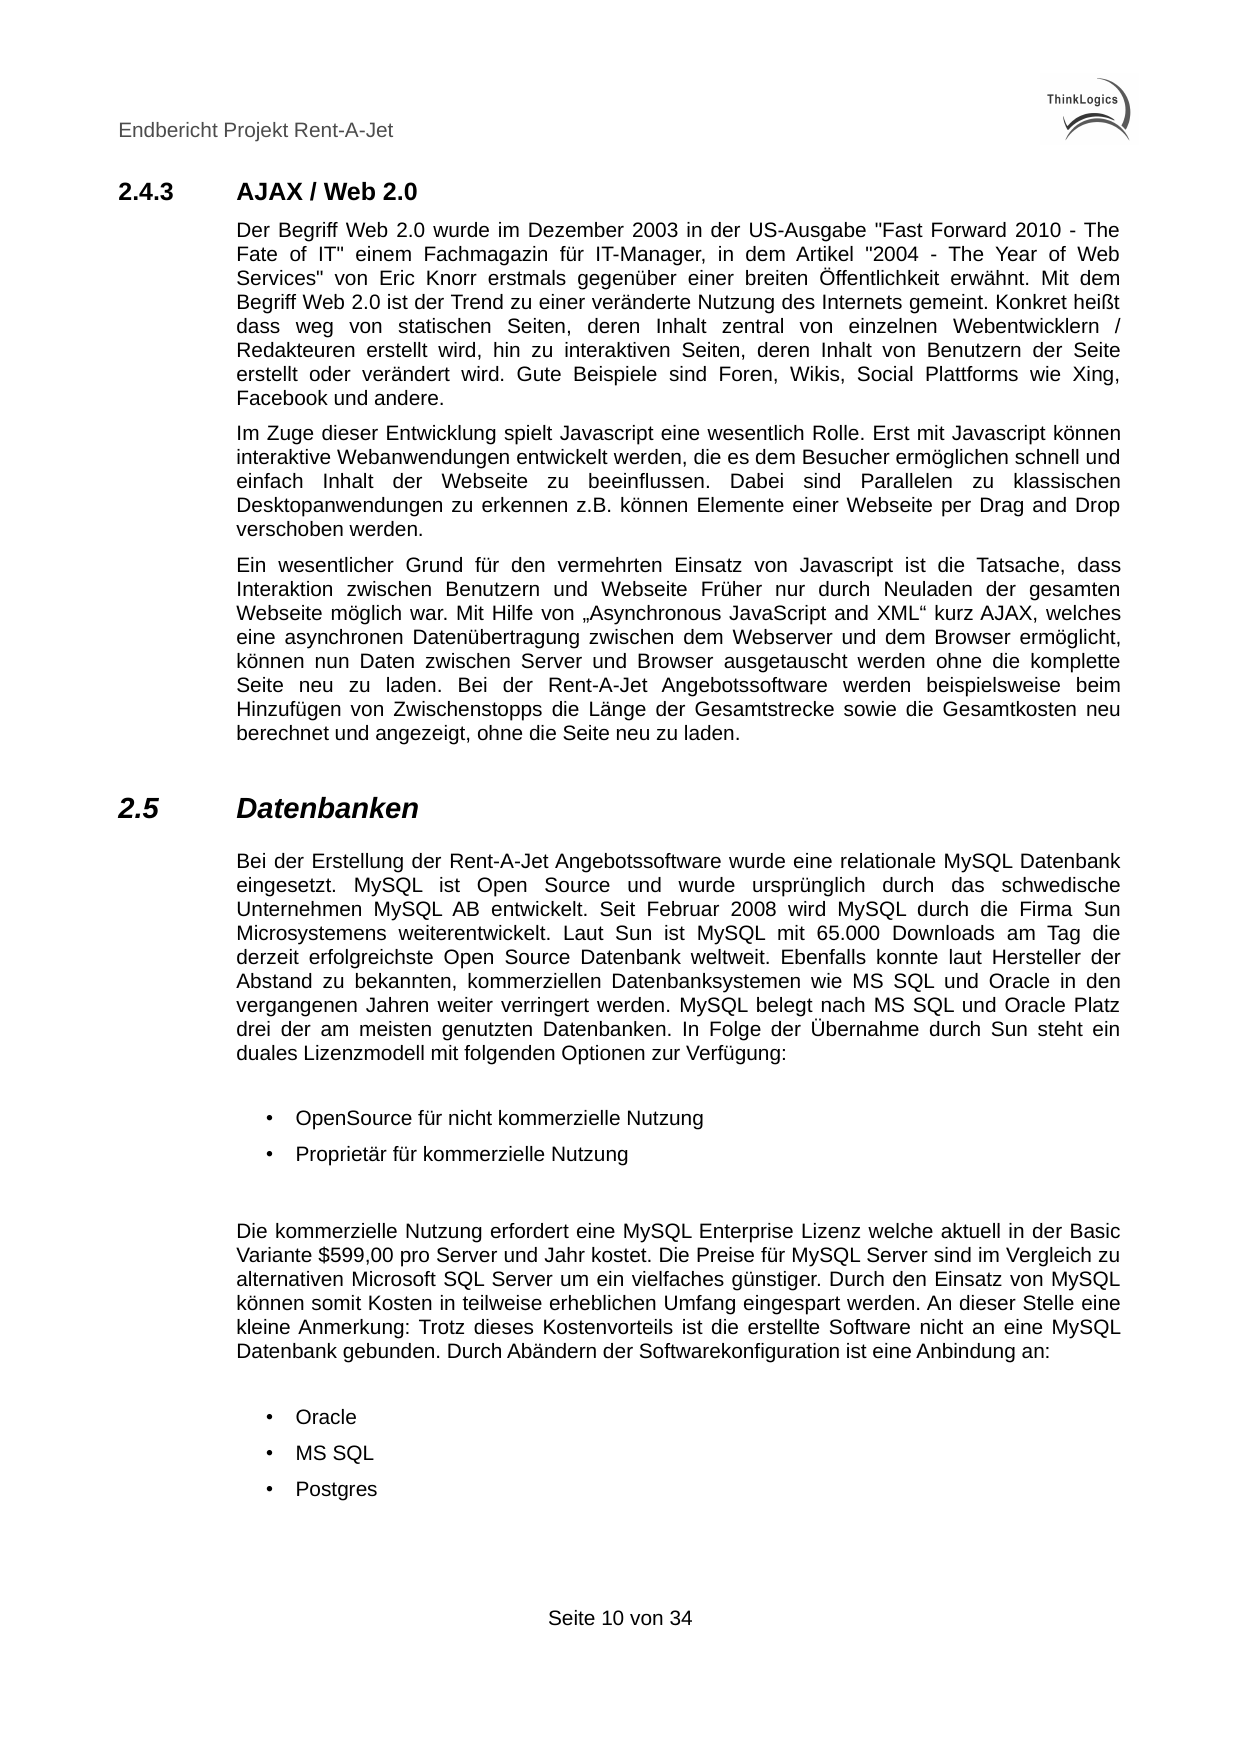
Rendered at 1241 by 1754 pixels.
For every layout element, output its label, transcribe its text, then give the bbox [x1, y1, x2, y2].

list Oracle [266, 1405, 1122, 1429]
text Im Zuge dieser Entwicklung spielt Javascript eine wesentlich Rolle. Erst mit Javascript können interaktive Webanwendungen entwickelt werden, die es dem Besucher ermöglichen schnell und einfach Inhalt der Webseite zu beeinflussen. Dabei sind Parallelen zu klassischen Desktopanwendungen zu erkennen z.B. können Elemente einer Webseite per Drag and Drop verschoben werden. [236, 421, 1122, 541]
subtitle AJAX / Web 2.0 [118, 177, 1122, 206]
list Proprietär für kommerzielle Nutzung [266, 1142, 1122, 1166]
list MS SQL [266, 1441, 1122, 1465]
subtitle Datenbanken [118, 792, 1122, 825]
text Der Begriff Web 2.0 wurde im Dezember 2003 in der US-Ausgabe "Fast Forward 2010 - The Fate of IT" einem Fachmagazin für IT-Manager, in dem Artikel "2004 - The Year of Web Services" von Eric Knorr erstmals gegenüber einer breiten Öffentlichkeit erwähnt. Mit dem Begriff Web 2.0 ist der Trend zu einer veränderte Nutzung des Internets gemeint. Konkret heißt dass weg von statischen Seiten, deren Inhalt zentral von einzelnen Webentwicklern / Redakteuren erstellt wird, hin zu interaktiven Seiten, deren Inhalt von Benutzern der Seite erstellt oder verändert wird. Gute Beispiele sind Foren, Wikis, Social Plattforms wie Xing, Facebook und andere. [236, 218, 1122, 409]
list OpenSource für nicht kommerzielle Nutzung [266, 1106, 1122, 1130]
text Bei der Erstellung der Rent-A-Jet Angebotssoftware wurde eine relationale MySQL Datenbank eingesetzt. MySQL ist Open Source und wurde ursprünglich durch das schwedische Unternehmen MySQL AB entwickelt. Seit Februar 2008 wird MySQL durch die Firma Sun Microsystemens weiterentwickelt. Laut Sun ist MySQL mit 65.000 Downloads am Tag die derzeit erfolgreichste Open Source Datenbank weltweit. Ebenfalls konnte laut Hersteller der Abstand zu bekannten, kommerziellen Datenbanksystemen wie MS SQL und Oracle in den vergangenen Jahren weiter verringert werden. MySQL belegt nach MS SQL und Oracle Platz drei der am meisten genutzten Datenbanken. In Folge der Übernahme durch Sun steht ein duales Lizenzmodell mit folgenden Optionen zur Verfügung: [236, 849, 1122, 1064]
text Die kommerzielle Nutzung erfordert eine MySQL Enterprise Lizenz welche aktuell in der Basic Variante $599,00 pro Server und Jahr kostet. Die Preise für MySQL Server sind im Vergleich zu alternativen Microsoft SQL Server um ein vielfaches günstiger. Durch den Einsatz von MySQL können somit Kosten in teilweise erheblichen Umfang eingespart werden. An dieser Stelle eine kleine Anmerkung: Trotz dieses Kostenvorteils ist die erstellte Software nicht an eine MySQL Datenbank gebunden. Durch Abändern der Softwarekonfiguration ist eine Anbindung an: [236, 1219, 1122, 1363]
text Ein wesentlicher Grund für den vermehrten Einsatz von Javascript ist die Tatsache, dass Interaktion zwischen Benutzern und Webseite Früher nur durch Neuladen der gesamten Webseite möglich war. Mit Hilfe von „Asynchronous JavaScript and XML“ kurz AJAX, welches eine asynchronen Datenübertragung zwischen dem Webserver und dem Browser ermöglicht, können nun Daten zwischen Server und Browser ausgetauscht werden ohne die komplette Seite neu zu laden. Bei der Rent-A-Jet Angebotssoftware werden beispielsweise beim Hinzufügen von Zwischenstopps die Länge der Gesamtstrecke sowie die Gesamtkosten neu berechnet und angezeigt, ohne die Seite neu zu laden. [236, 553, 1122, 744]
list Postgres [266, 1477, 1122, 1501]
